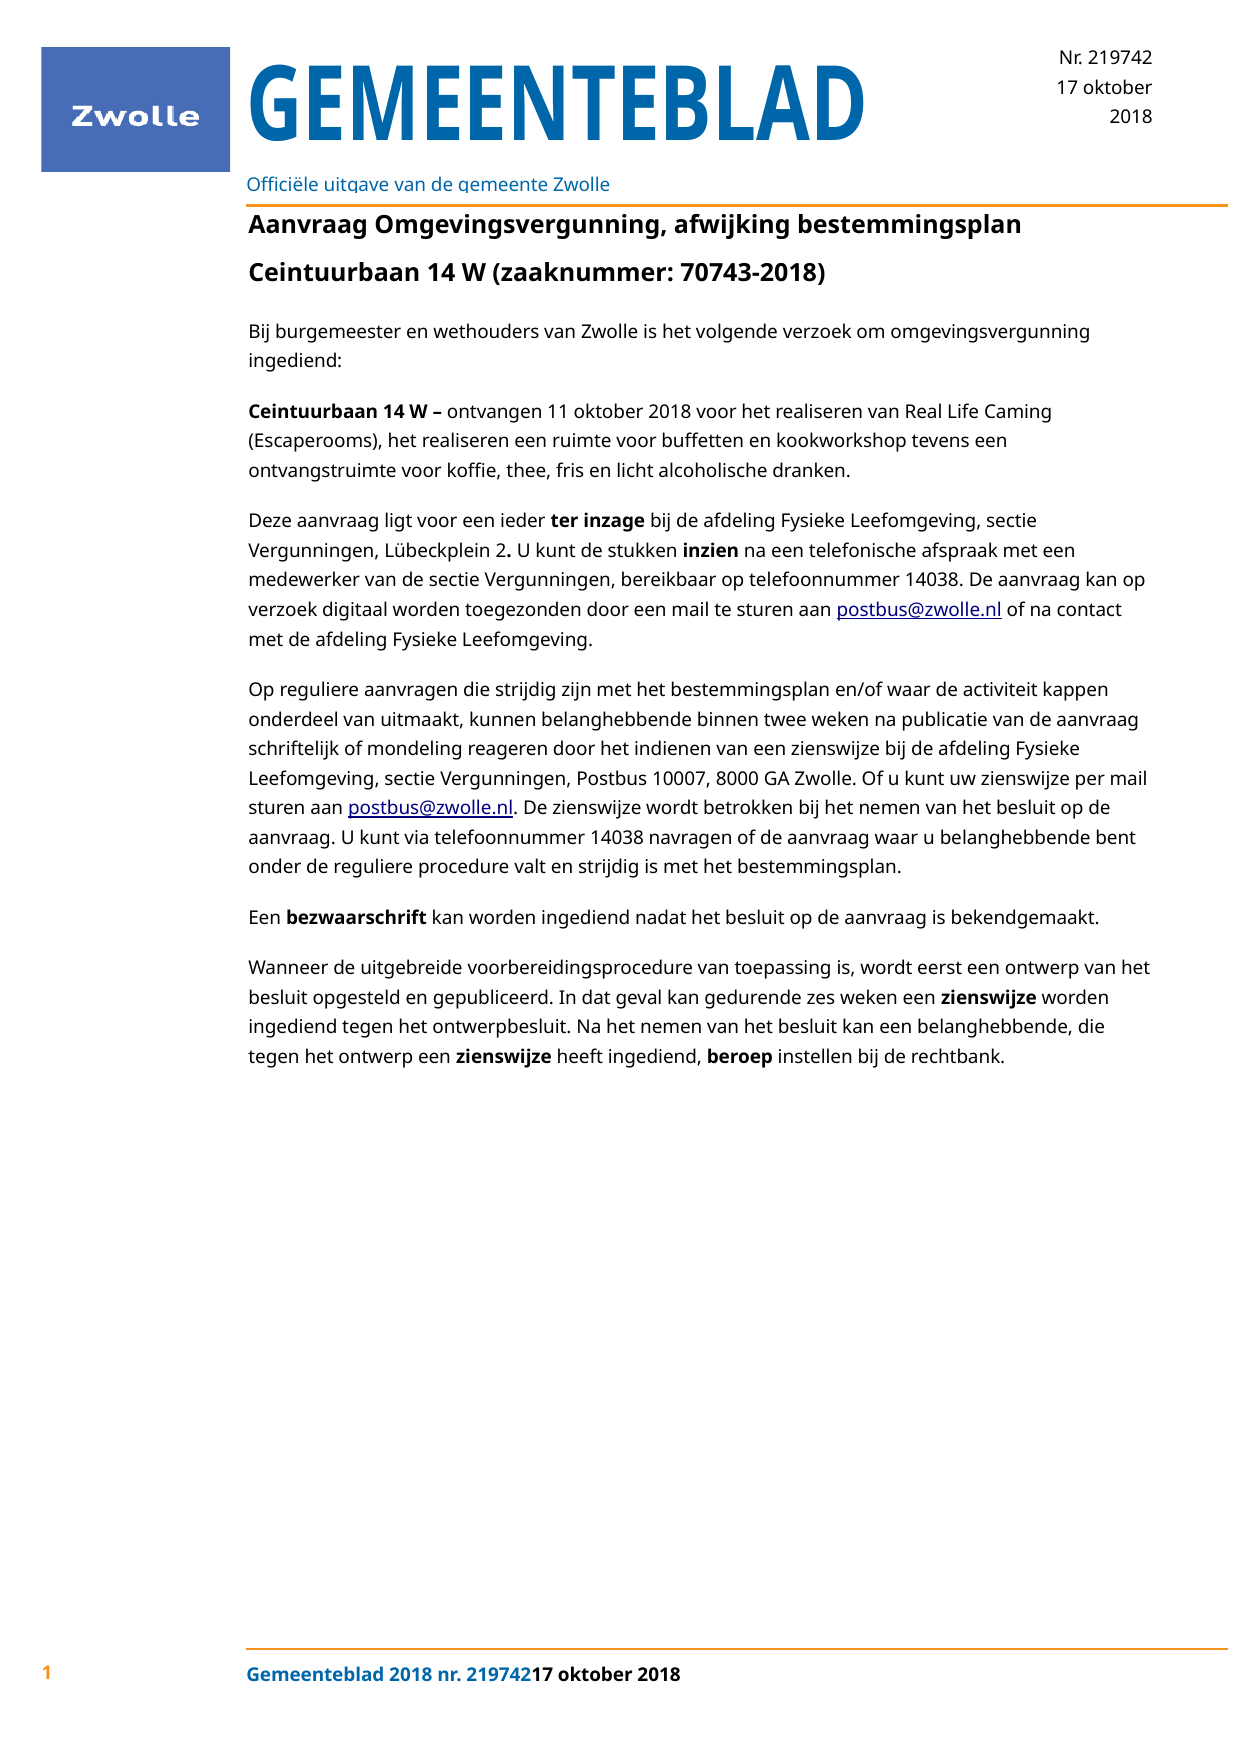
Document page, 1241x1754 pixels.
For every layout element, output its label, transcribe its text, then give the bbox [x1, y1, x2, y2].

picture [41, 47, 231, 172]
text Een bezwaarschrift kan worden ingediend nadat het besluit op de aanvraag is bekendgemaakt. [248, 904, 1152, 930]
text Bij burgemeester en wethouders van Zwolle is het volgende verzoek om omgevingsvergunning ingediend: [248, 318, 1152, 373]
text Deze aanvraag ligt voor een ieder ter inzage bij de afdeling Fysieke Leefomgeving, sectie Vergunningen, Lübeckplein 2. U kunt de stukken inzien na een telefonische afspraak met een medewerker van de sectie Vergunningen, bereikbaar op telefoonnummer 14038. De aanvraag kan op verzoek digitaal worden toegezonden door een mail te sturen aan postbus@zwolle.nl of na contact met de afdeling Fysieke Leefomgeving. [248, 507, 1152, 652]
text Ceintuurbaan 14 W – ontvangen 11 oktober 2018 voor het realiseren van Real Life Caming (Escaperooms), het realiseren een ruimte voor buffetten en kookworkshop tevens een ontvangstruimte voor koffie, thee, fris en licht alcoholische dranken. [248, 398, 1152, 483]
text Wanneer de uitgebreide voorbereidingsprocedure van toepassing is, wordt eerst een ontwerp van het besluit opgesteld en gepubliceerd. In dat geval kan gedurende zes weken een zienswijze worden ingediend tegen het ontwerpbesluit. Na het nemen van het besluit kan een belanghebbende, die tegen het ontwerp een zienswijze heeft ingediend, beroep instellen bij de rechtbank. [248, 954, 1152, 1069]
text Op reguliere aanvragen die strijdig zijn met het bestemmingsplan en/of waar de activiteit kappen onderdeel van uitmaakt, kunnen belanghebbende binnen twee weken na publicatie van de aanvraag schriftelijk of mondeling reageren door het indienen van een zienswijze bij de afdeling Fysieke Leefomgeving, sectie Vergunningen, Postbus 10007, 8000 GA Zwolle. Of u kunt uw zienswijze per mail sturen aan postbus@zwolle.nl. De zienswijze wordt betrokken bij het nemen van het besluit op de aanvraag. U kunt via telefoonnummer 14038 navragen of de aanvraag waar u belanghebbende bent onder de reguliere procedure valt en strijdig is met het bestemmingsplan. [248, 676, 1152, 879]
text Aanvraag Omgevingsvergunning, afwijking bestemmingsplan Ceintuurbaan 14 W (zaaknummer: 70743-2018) [248, 207, 1152, 288]
